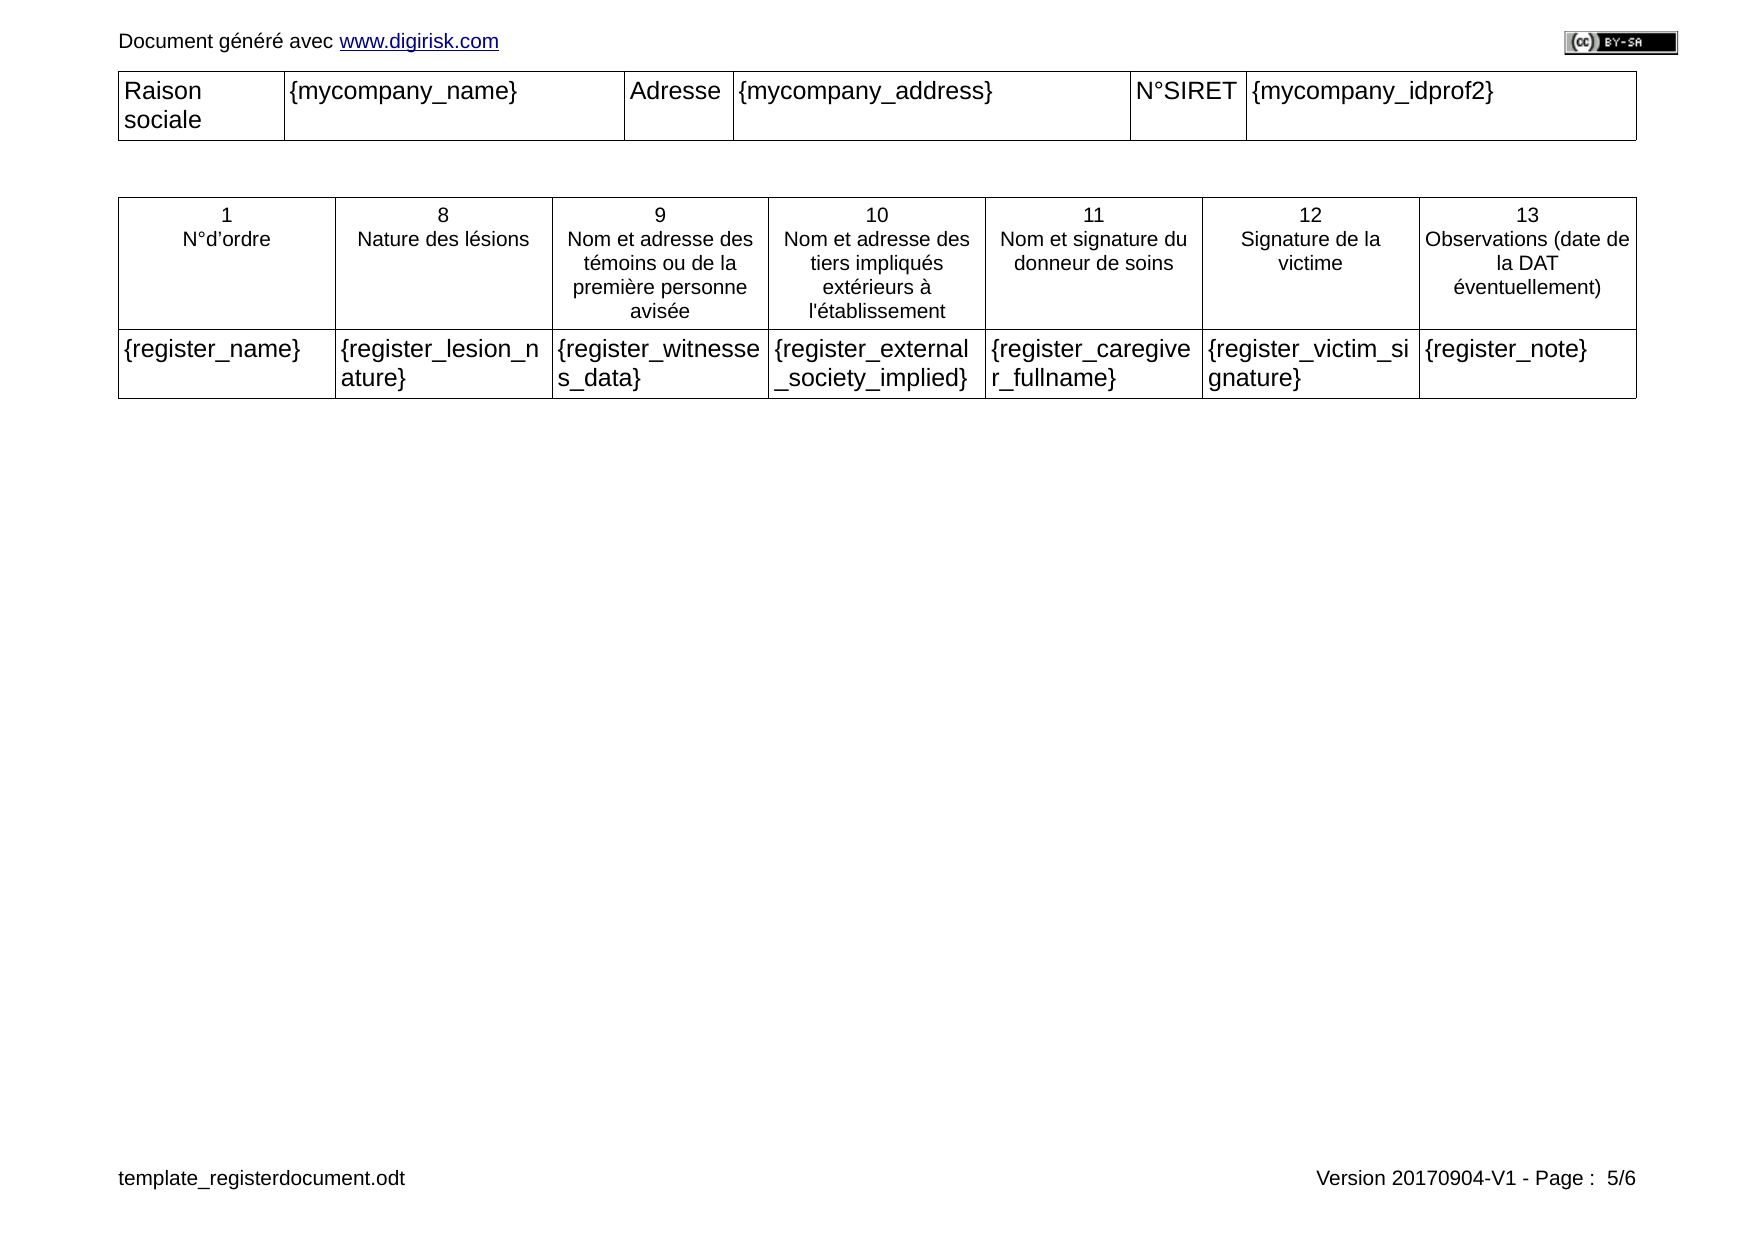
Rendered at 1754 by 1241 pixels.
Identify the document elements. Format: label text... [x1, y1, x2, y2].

table_header 12 Signature de la victime [1203, 198, 1419, 328]
picture [1564, 31, 1679, 55]
table_cell {register_name} [119, 330, 335, 398]
table_cell {register_victim_signature} [1203, 330, 1419, 398]
table_header 9 Nom et adresse des témoins ou de la première personne avisée [553, 198, 768, 328]
table_header 10 Nom et adresse des tiers impliqués extérieurs à l'établissement [769, 198, 985, 328]
table_header 8 Nature des lésions [336, 198, 552, 328]
table_cell {register_caregiver_fullname} [986, 330, 1202, 398]
table_cell {register_note} [1420, 330, 1636, 398]
table_cell {register_external_society_implied} [769, 330, 985, 398]
table_cell {register_lesion_nature} [336, 330, 552, 398]
table_header 11 Nom et signature du donneur de soins [986, 198, 1202, 328]
table_header Raison sociale [119, 72, 284, 139]
table_cell {register_witnesses_data} [553, 330, 768, 398]
table_header {mycompany_address} [734, 72, 1130, 139]
table_header {mycompany_idprof2} [1247, 72, 1636, 139]
table_header N°SIRET [1131, 72, 1246, 139]
table_header 1 N°d’ordre [119, 198, 335, 328]
table_header 13 Observations (date de la DAT éventuellement) [1420, 198, 1636, 328]
table_header {mycompany_name} [285, 72, 624, 139]
table_header Adresse [625, 72, 733, 139]
